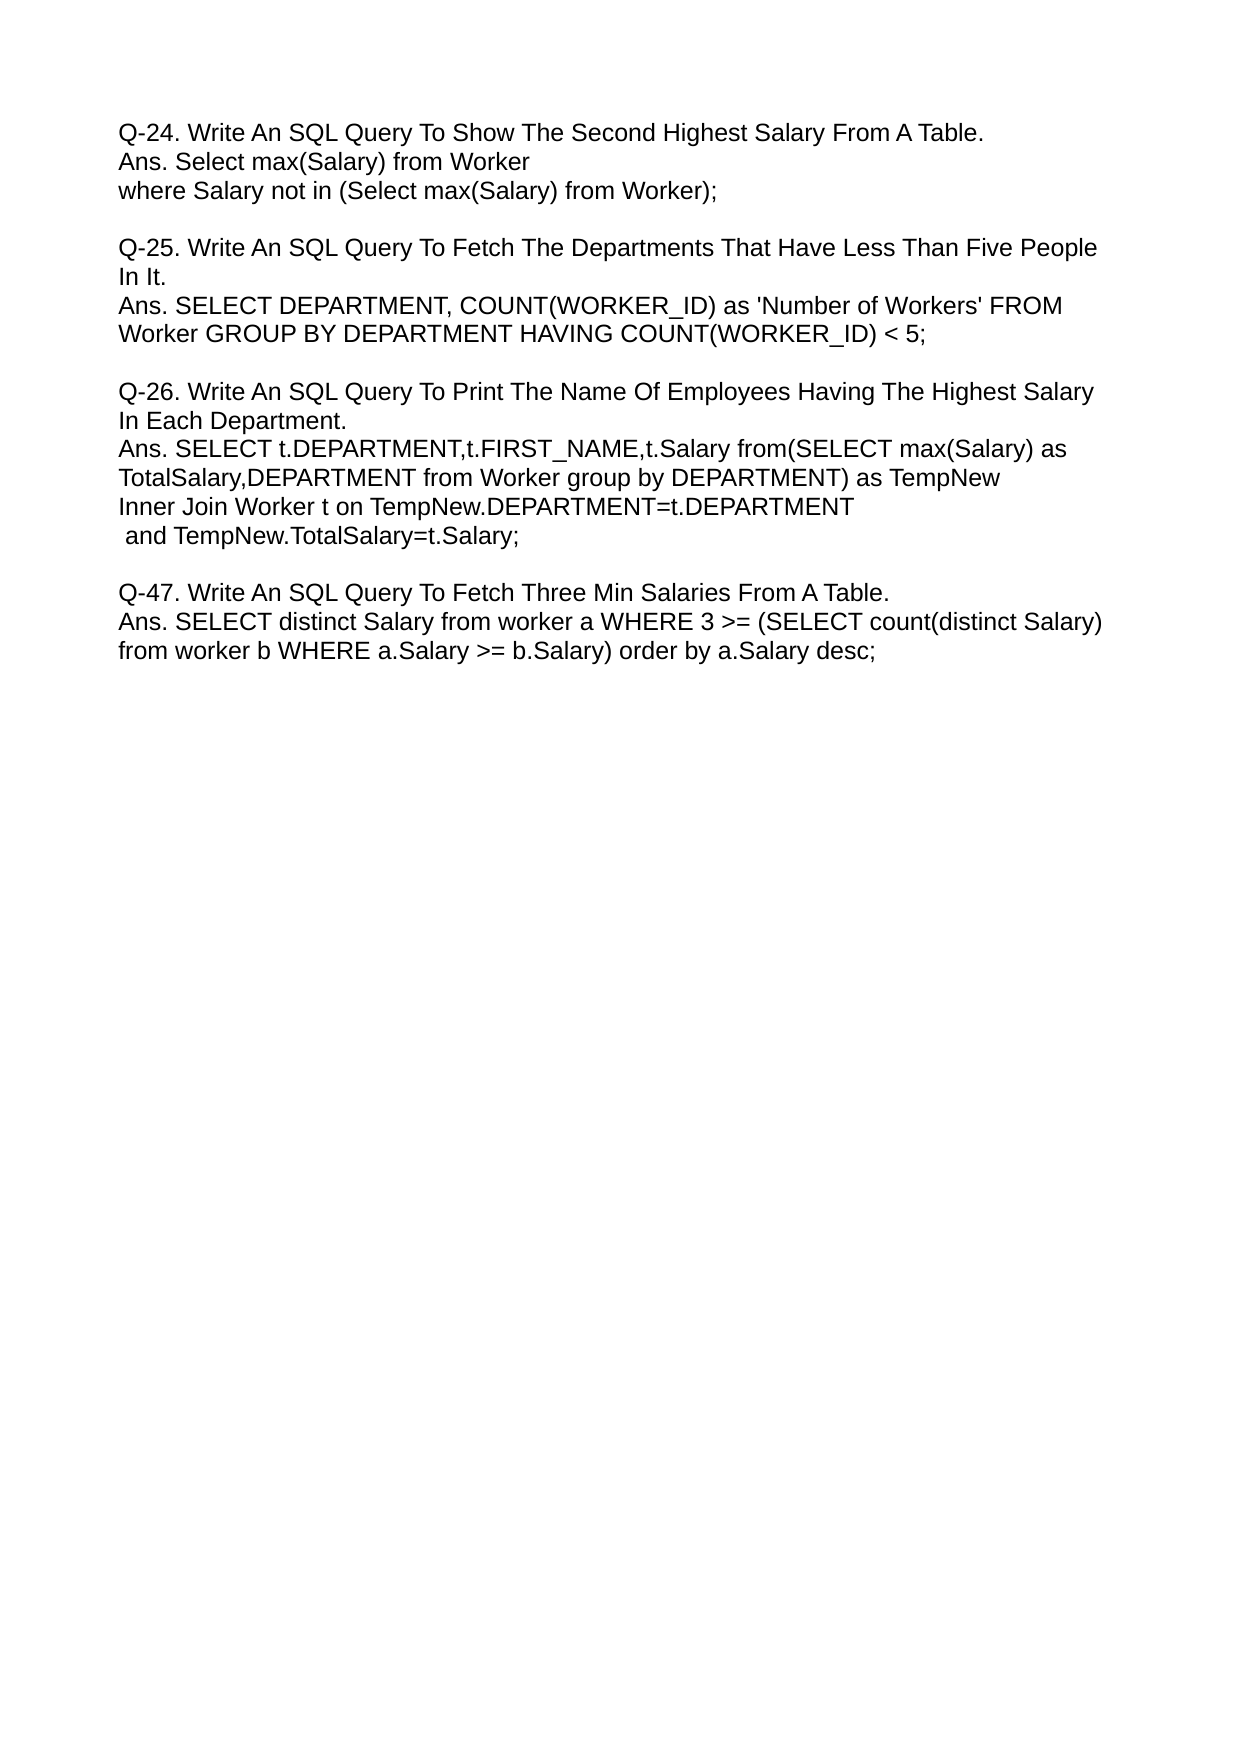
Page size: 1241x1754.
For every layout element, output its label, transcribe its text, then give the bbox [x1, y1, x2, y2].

text Q-25. Write An SQL Query To Fetch The Departments That Have Less Than Five People In It. [118, 233, 1122, 291]
text Ans. SELECT DEPARTMENT, COUNT(WORKER_ID) as 'Number of Workers' FROM Worker GROUP BY DEPARTMENT HAVING COUNT(WORKER_ID) < 5; [118, 291, 1122, 348]
text Ans. Select max(Salary) from Worker [118, 147, 1122, 176]
text Q-26. Write An SQL Query To Print The Name Of Employees Having The Highest Salary In Each Department. [118, 377, 1122, 434]
text Q-47. Write An SQL Query To Fetch Three Min Salaries From A Table. [118, 578, 1122, 607]
text Ans. SELECT t.DEPARTMENT,t.FIRST_NAME,t.Salary from(SELECT max(Salary) as TotalSalary,DEPARTMENT from Worker group by DEPARTMENT) as TempNew [118, 434, 1122, 492]
text Q-24. Write An SQL Query To Show The Second Highest Salary From A Table. [118, 118, 1122, 147]
text Ans. SELECT distinct Salary from worker a WHERE 3 >= (SELECT count(distinct Salary) from worker b WHERE a.Salary >= b.Salary) order by a.Salary desc; [118, 607, 1122, 664]
text where Salary not in (Select max(Salary) from Worker); [118, 176, 1122, 204]
text Inner Join Worker t on TempNew.DEPARTMENT=t.DEPARTMENT [118, 492, 1122, 521]
text and TempNew.TotalSalary=t.Salary; [118, 521, 1122, 549]
